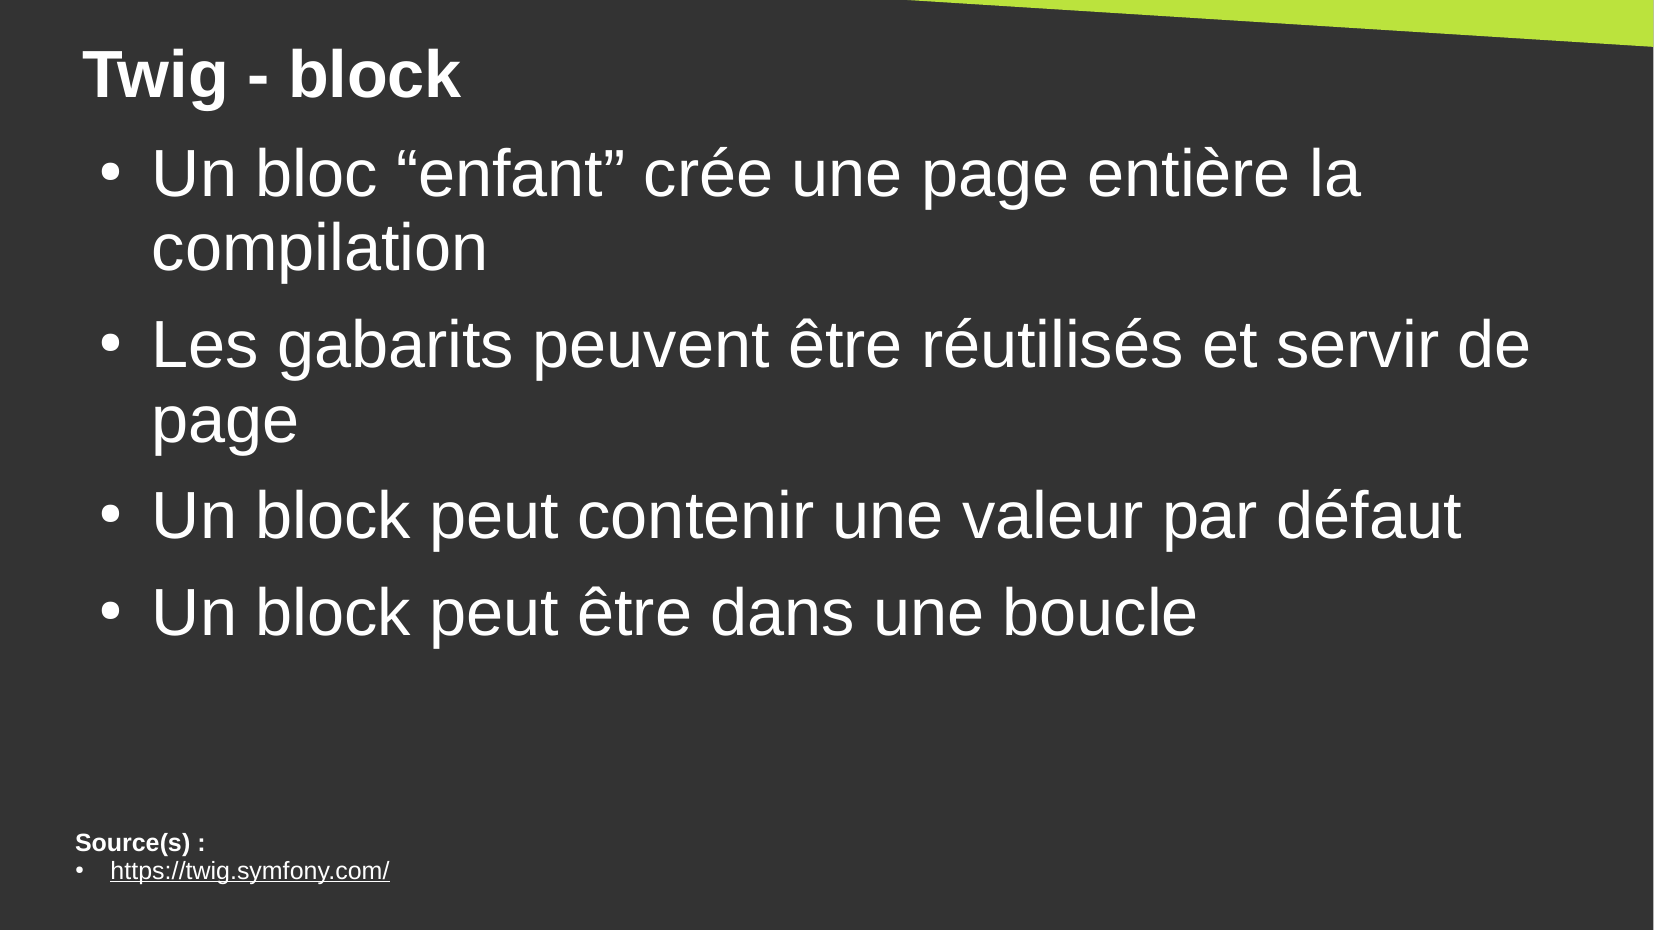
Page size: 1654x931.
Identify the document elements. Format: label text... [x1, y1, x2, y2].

list Un bloc “enfant” crée une page entière la compilation Les gabarits peuvent être réutilisés et servir de page Un block peut contenir une valeur par défaut Un block peut être dans une boucle [80, 135, 1620, 739]
text_box Source(s) : https://twig.symfony.com/ [60, 821, 1546, 931]
title Twig - block [82, 37, 1571, 112]
text_box [907, 0, 1654, 47]
